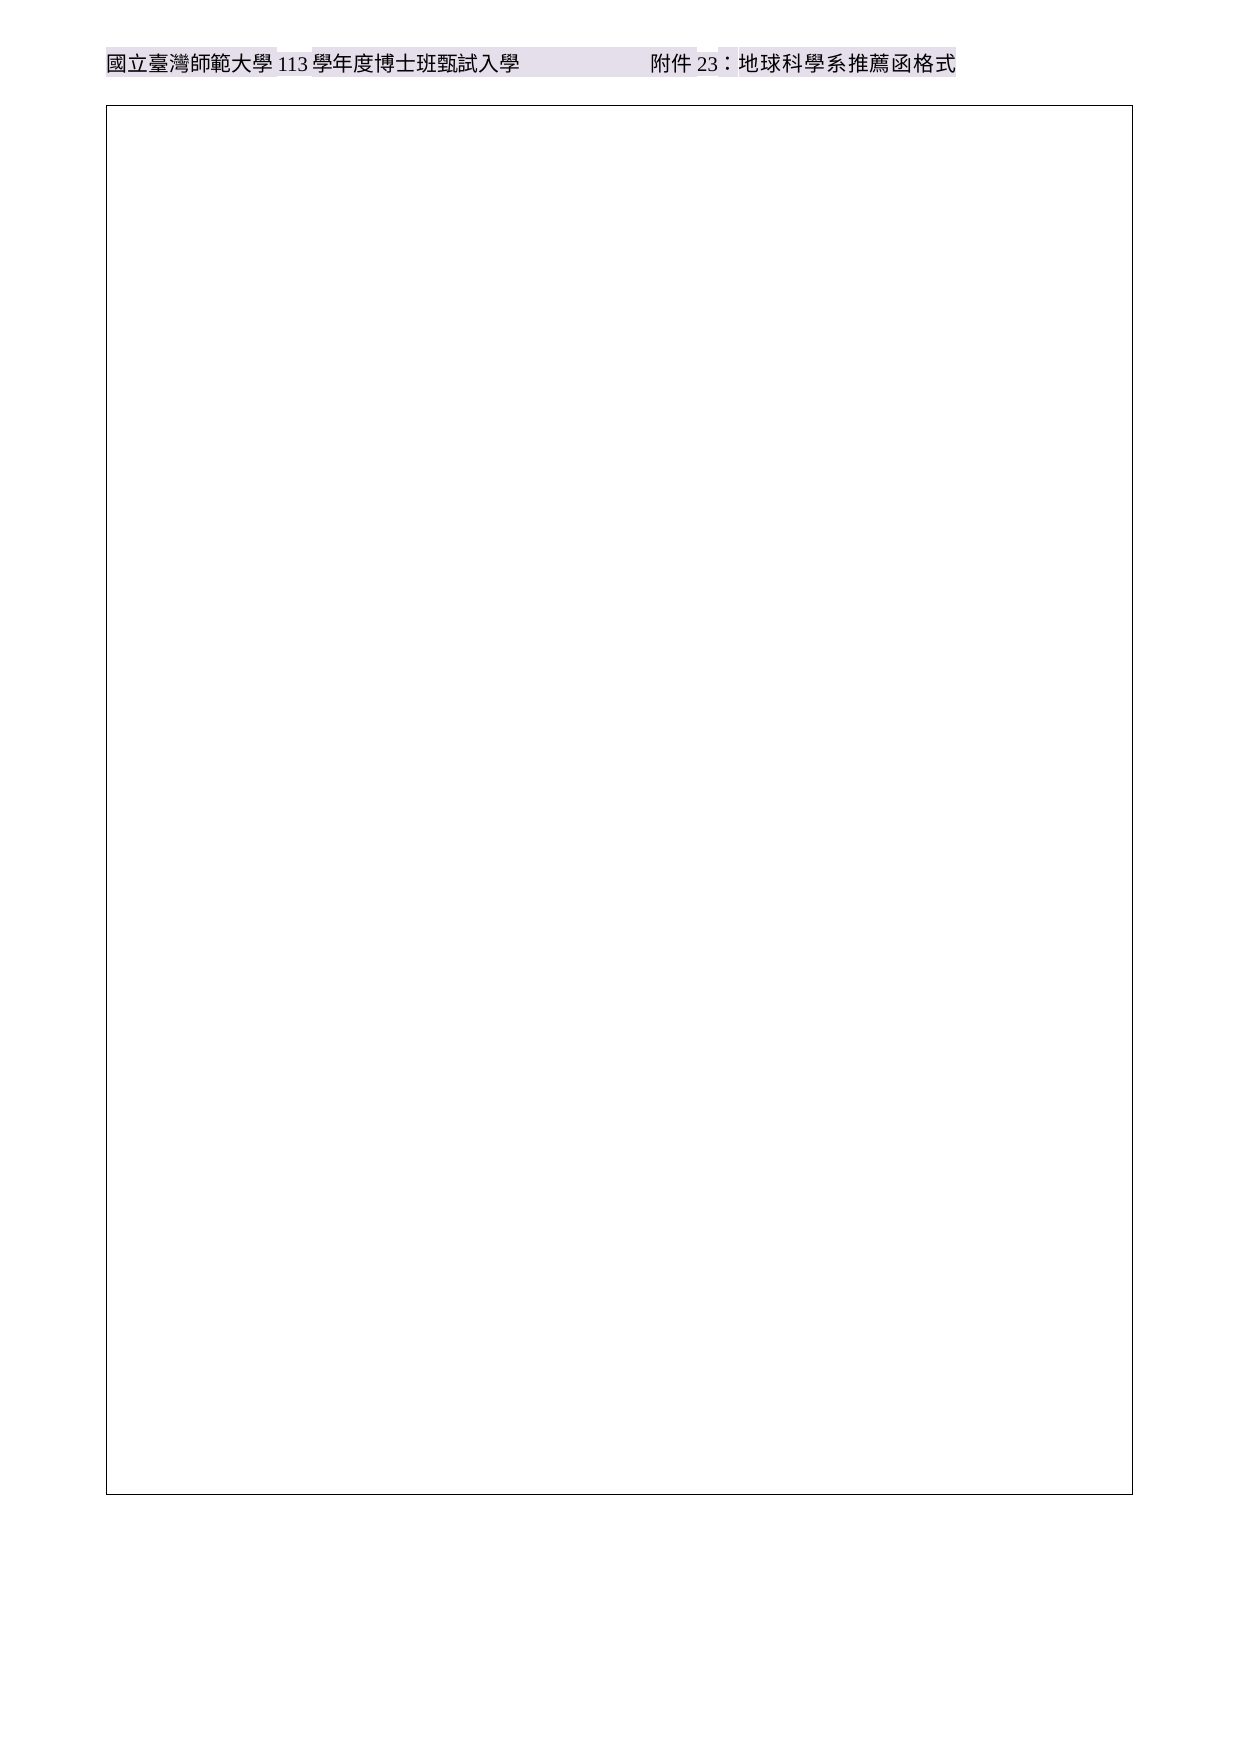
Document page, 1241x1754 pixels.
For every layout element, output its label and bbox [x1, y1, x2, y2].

table_header [107, 106, 1132, 1494]
